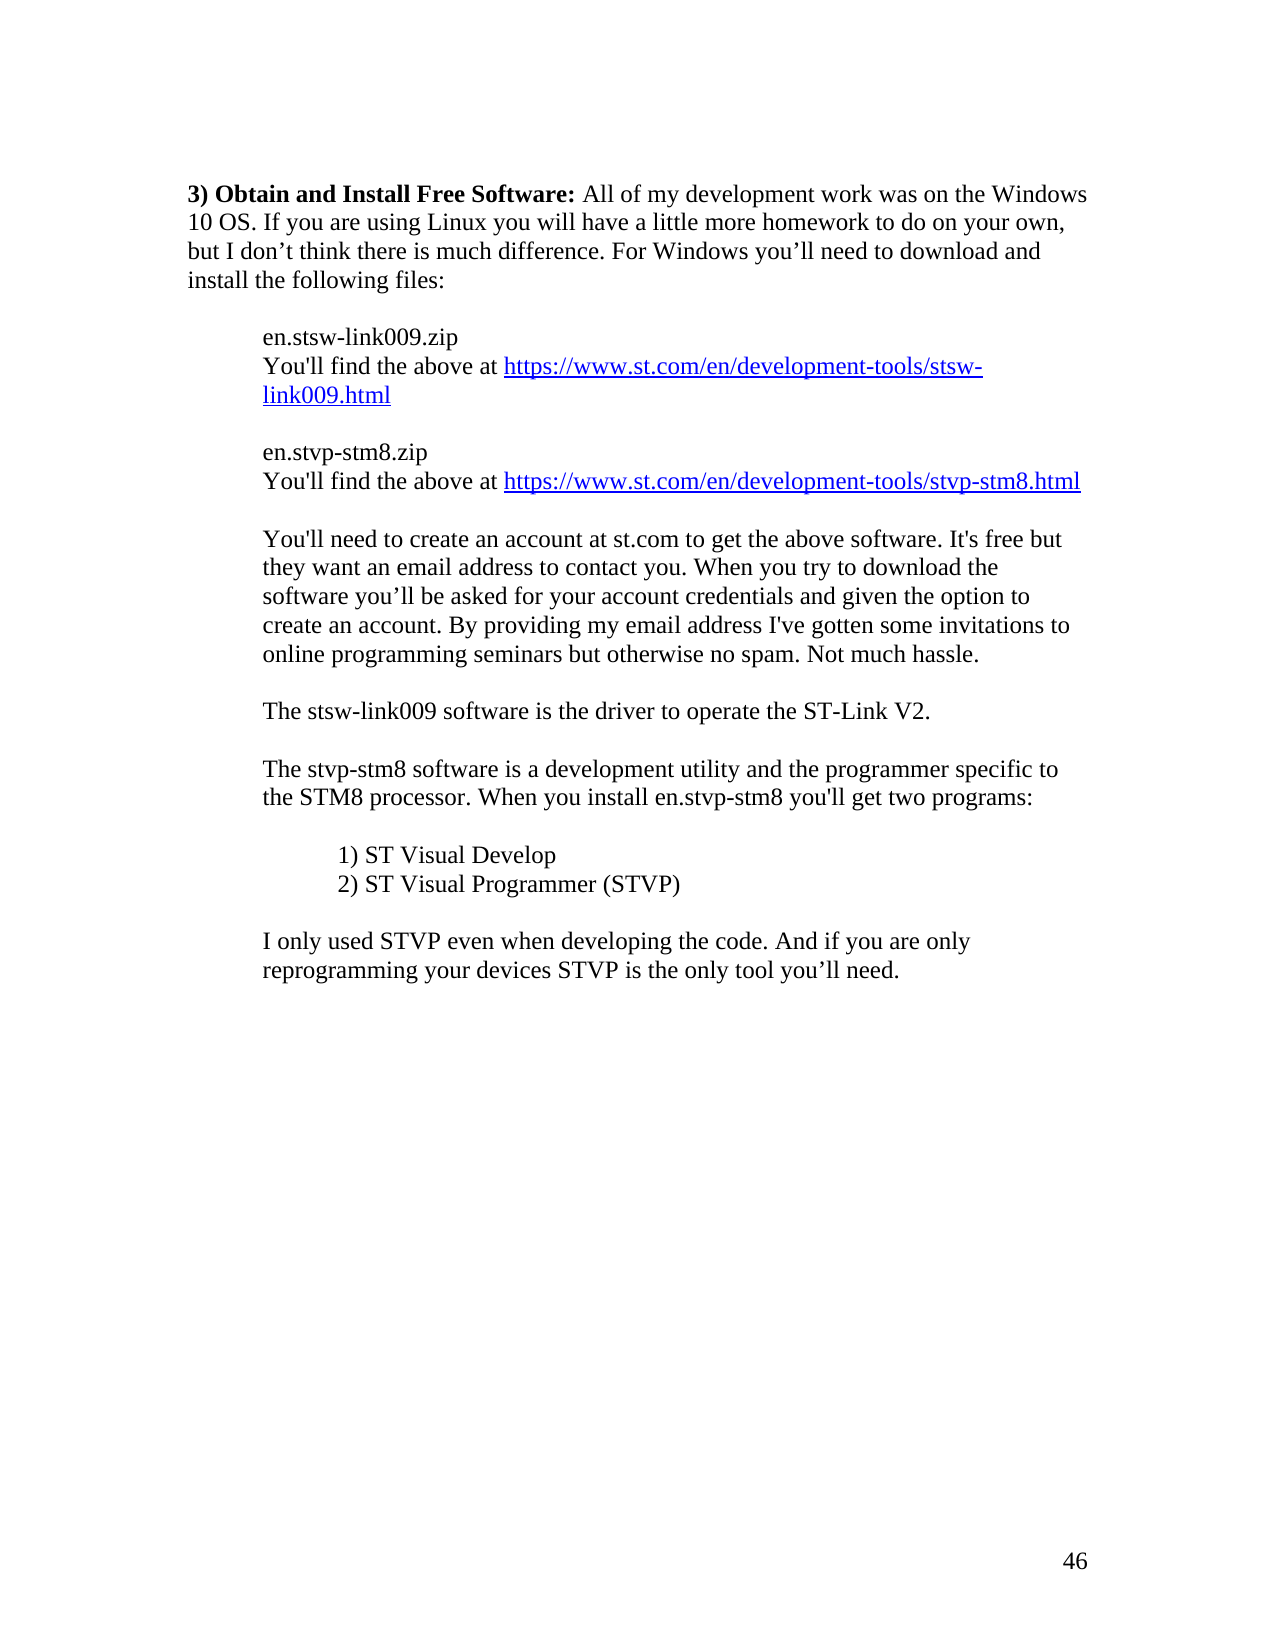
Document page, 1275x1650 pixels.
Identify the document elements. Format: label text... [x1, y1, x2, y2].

text en.stsw-link009.zip [262, 322, 1087, 351]
text The stsw-link009 software is the driver to operate the ST-Link V2. [262, 696, 1087, 725]
text en.stvp-stm8.zip [262, 437, 1087, 466]
text 3) Obtain and Install Free Software: All of my development work was on the Windows 10 OS. If you are using Linux you will have a little more homework to do on your own, but I don’t think there is much difference. For Windows you’ll need to download and install the following files: [187, 179, 1087, 294]
text The stvp-stm8 software is a development utility and the programmer specific to the STM8 processor. When you install en.stvp-stm8 you'll get two programs: [262, 754, 1087, 811]
text You'll need to create an account at st.com to get the above software. It's free but they want an email address to contact you. When you try to download the software you’ll be asked for your account credentials and given the option to create an account. By providing my email address I've gotten some invitations to online programming seminars but otherwise no spam. Not much hassle. [262, 524, 1087, 667]
text I only used STVP even when developing the code. And if you are only reprogramming your devices STVP is the only tool you’ll need. [262, 926, 1087, 984]
text You'll find the above at https://www.st.com/en/development-tools/stvp-stm8.html [262, 466, 1087, 495]
text You'll find the above at https://www.st.com/en/development-tools/stsw-link009.html [262, 351, 1087, 409]
text 2) ST Visual Programmer (STVP) [337, 869, 1087, 897]
text 1) ST Visual Develop [337, 840, 1087, 869]
